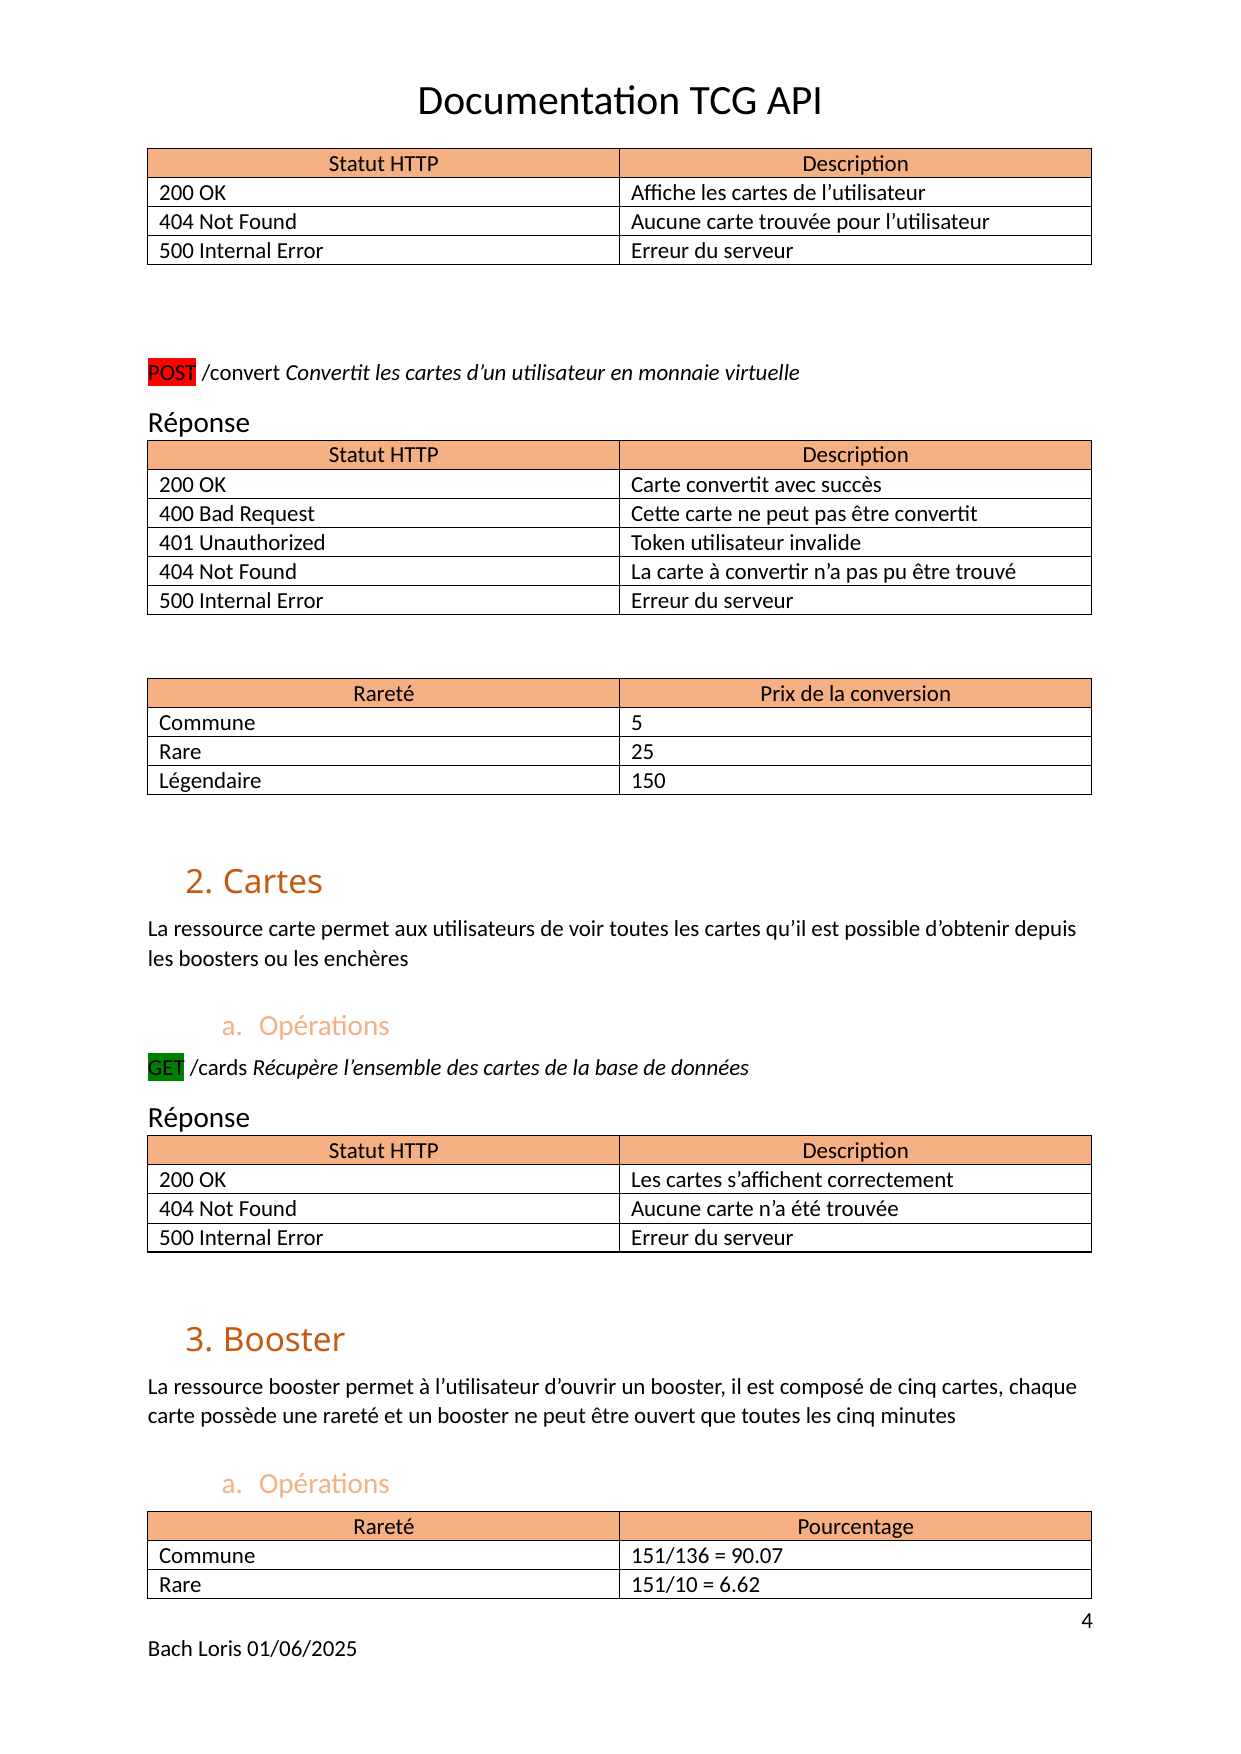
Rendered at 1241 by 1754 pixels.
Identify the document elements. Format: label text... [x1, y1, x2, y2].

table_cell 200 OK [148, 470, 619, 498]
table_cell 404 Not Found [148, 207, 619, 235]
table_cell 400 Bad Request [148, 499, 619, 527]
text POST /convert Convertit les cartes d’un utilisateur en monnaie virtuelle [148, 358, 1093, 386]
list Opérations [221, 1465, 1093, 1500]
table_cell Erreur du serveur [620, 1224, 1091, 1251]
text GET /cards Récupère l’ensemble des cartes de la base de données [148, 1053, 1093, 1081]
table_cell 200 OK [148, 1165, 619, 1193]
table_cell Rare [148, 1570, 619, 1598]
table_cell 150 [620, 766, 1091, 794]
table_cell 404 Not Found [148, 1194, 619, 1222]
table_cell 401 Unauthorized [148, 528, 619, 556]
table_cell La carte à convertir n’a pas pu être trouvé [620, 557, 1091, 585]
table_cell Légendaire [148, 766, 619, 794]
table_cell 151/10 = 6.62 [620, 1570, 1091, 1598]
table_cell 151/136 = 90.07 [620, 1541, 1091, 1569]
table_cell Aucune carte trouvée pour l’utilisateur [620, 207, 1091, 235]
table_cell Commune [148, 708, 619, 736]
table_header Statut HTTP [148, 441, 619, 469]
table_cell Carte convertit avec succès [620, 470, 1091, 498]
table_cell Rare [148, 737, 619, 765]
list Opérations [221, 1007, 1093, 1043]
table_cell 500 Internal Error [148, 236, 619, 264]
table_cell 404 Not Found [148, 557, 619, 585]
table_header Pourcentage [620, 1512, 1091, 1540]
table_header Description [620, 441, 1091, 469]
text La ressource carte permet aux utilisateurs de voir toutes les cartes qu’il est possible d’obtenir depuis les boosters ou les enchères [148, 914, 1093, 972]
table_cell 500 Internal Error [148, 1224, 619, 1251]
text Réponse [148, 404, 1093, 439]
table_header Prix de la conversion [620, 679, 1091, 707]
table_cell Aucune carte n’a été trouvée [620, 1194, 1091, 1222]
text La ressource booster permet à l’utilisateur d’ouvrir un booster, il est composé de cinq cartes, chaque carte possède une rareté et un booster ne peut être ouvert que toutes les cinq minutes [148, 1372, 1093, 1430]
table_cell Erreur du serveur [620, 236, 1091, 264]
table_cell Token utilisateur invalide [620, 528, 1091, 556]
table_header Rareté [148, 1512, 619, 1540]
table_header Statut HTTP [148, 1136, 619, 1164]
table_cell Commune [148, 1541, 619, 1569]
table_cell Cette carte ne peut pas être convertit [620, 499, 1091, 527]
table_cell 500 Internal Error [148, 586, 619, 614]
list Cartes [185, 858, 1093, 903]
table_header Description [620, 149, 1091, 177]
text Réponse [148, 1099, 1093, 1135]
table_cell 200 OK [148, 178, 619, 206]
table_cell Erreur du serveur [620, 586, 1091, 614]
table_header Statut HTTP [148, 149, 619, 177]
table_header Description [620, 1136, 1091, 1164]
table_header Rareté [148, 679, 619, 707]
table_cell Les cartes s’affichent correctement [620, 1165, 1091, 1193]
table_cell 25 [620, 737, 1091, 765]
table_cell Affiche les cartes de l’utilisateur [620, 178, 1091, 206]
table_cell 5 [620, 708, 1091, 736]
list Booster [185, 1316, 1093, 1361]
